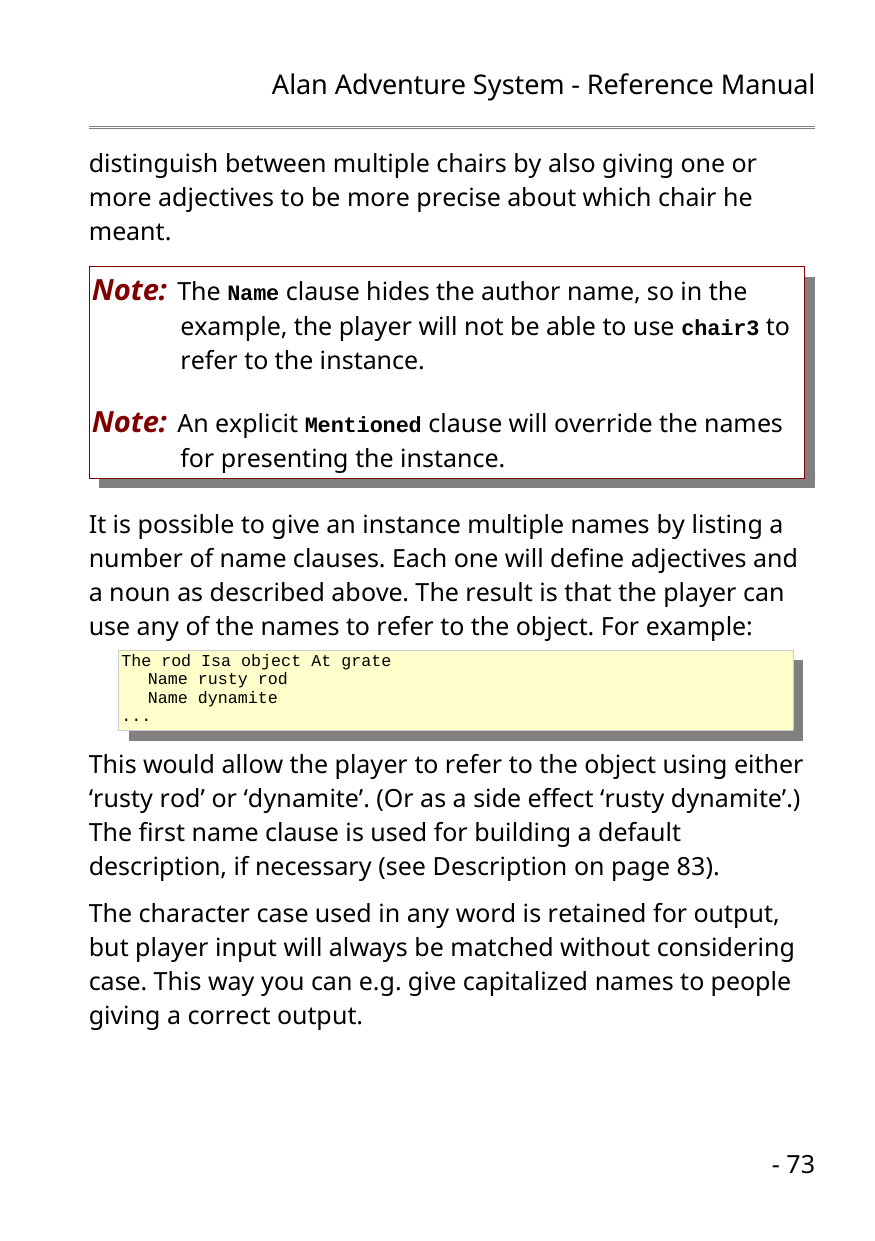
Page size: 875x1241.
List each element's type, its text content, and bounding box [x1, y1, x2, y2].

text distinguish between multiple chairs by also giving one or more adjectives to be more precise about which chair he meant. [88, 146, 815, 247]
list An explicit Mentioned clause will override the names for presenting the instance. [90, 398, 804, 478]
text The rod Isa object At grate Name rusty rod Name dynamite ... [119, 651, 793, 730]
text This would allow the player to refer to the object using either ‘rusty rod’ or ‘dynamite’. (Or as a side effect ‘rusty dynamite’.) The first name clause is used for building a default description, if necessary (see Description on page 65). [88, 747, 815, 883]
text The character case used in any word is retained for output, but player input will always be matched without considering case. This way you can e.g. give capitalized names to people giving a correct output. [88, 896, 815, 1032]
list The Name clause hides the author name, so in the example, the player will not be able to use chair3 to refer to the instance. [90, 267, 804, 377]
text It is possible to give an instance multiple names by listing a number of name clauses. Each one will define adjectives and a noun as described above. The result is that the player can use any of the names to refer to the object. For example: [88, 507, 815, 643]
